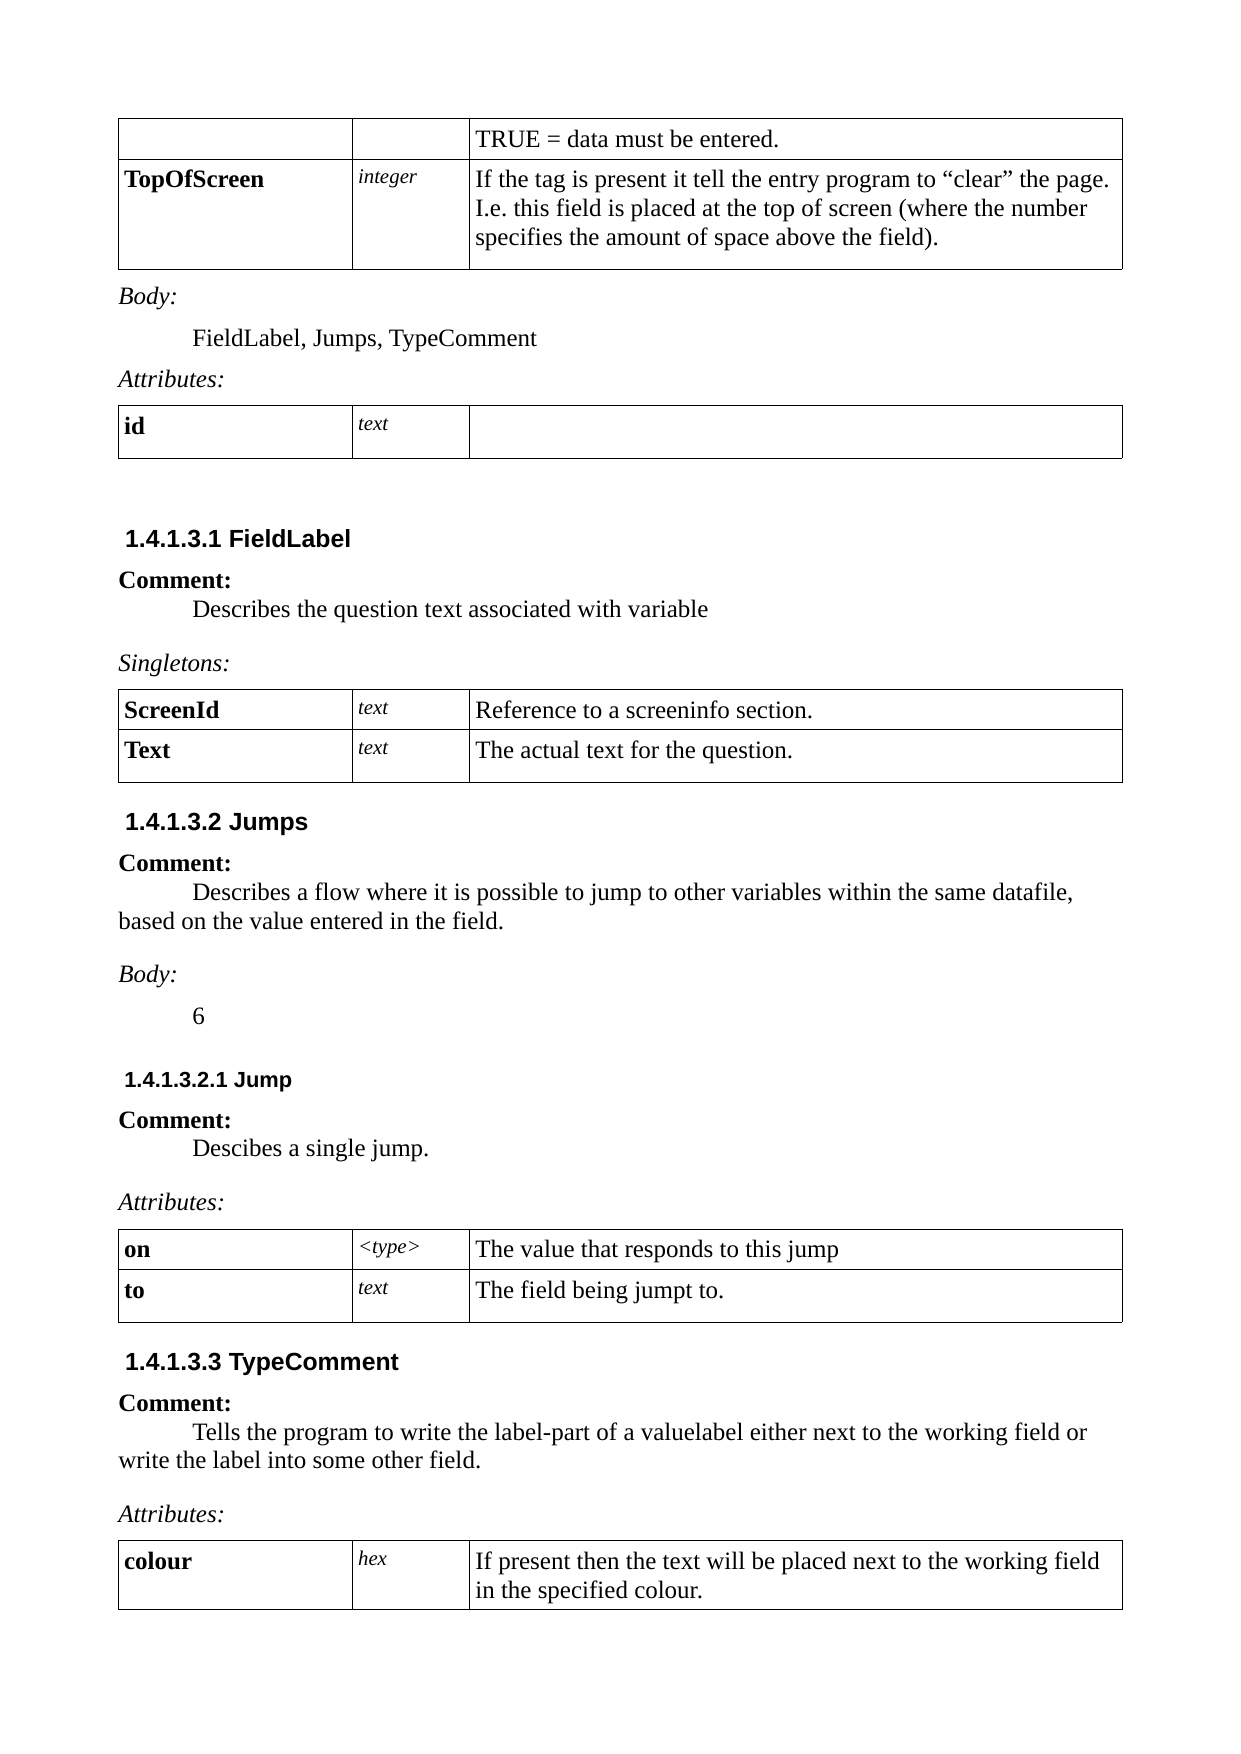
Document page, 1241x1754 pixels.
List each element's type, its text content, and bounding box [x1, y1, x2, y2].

text Body: [118, 281, 1122, 310]
table_header <type> [353, 1230, 469, 1269]
table_cell The actual text for the question. [470, 730, 1122, 782]
table_cell TopOfScreen [119, 160, 352, 269]
text Comment: [118, 1388, 1122, 1417]
table_header Reference to a screeninfo section. [470, 690, 1122, 729]
text Comment: [118, 848, 1122, 877]
table_header id [119, 406, 352, 458]
table_header [470, 406, 1122, 458]
table_cell Text [119, 730, 352, 782]
table_header ScreenId [119, 690, 352, 729]
table_cell text [353, 730, 469, 782]
table_header text [353, 406, 469, 458]
text Comment: [118, 1105, 1122, 1133]
text 6 [118, 1001, 1122, 1029]
text Attributes: [118, 1187, 1122, 1216]
table_header colour [119, 1541, 352, 1609]
table_cell [119, 119, 352, 158]
text Tells the program to write the label-part of a valuelabel either next to the working field or write the label into some other field. [118, 1417, 1122, 1474]
table_header text [353, 690, 469, 729]
subtitle TypeComment [118, 1347, 1122, 1375]
text Comment: [118, 565, 1122, 594]
table_header If present then the text will be placed next to the working field in the specified colour. [470, 1541, 1122, 1609]
table_cell to [119, 1270, 352, 1322]
table_cell The field being jumpt to. [470, 1270, 1122, 1322]
text Descibes a single jump. [118, 1133, 1122, 1162]
subtitle FieldLabel [118, 524, 1122, 553]
table_header hex [353, 1541, 469, 1609]
text Attributes: [118, 364, 1122, 393]
text FieldLabel, Jumps, TypeComment [118, 323, 1122, 351]
table_cell integer [353, 160, 469, 269]
table_cell text [353, 1270, 469, 1322]
text Attributes: [118, 1499, 1122, 1528]
table_header The value that responds to this jump [470, 1230, 1122, 1269]
table_cell If the tag is present it tell the entry program to “clear” the page. I.e. this field is placed at the top of screen (where the number specifies the amount of space above the field). [470, 160, 1122, 269]
subtitle Jump [118, 1067, 1122, 1092]
subtitle Jumps [118, 807, 1122, 836]
text Describes the question text associated with variable [118, 594, 1122, 623]
table_cell [353, 119, 469, 158]
text Describes a flow where it is possible to jump to other variables within the same datafile, based on the value entered in the field. [118, 877, 1122, 934]
text Body: [118, 959, 1122, 988]
text Singletons: [118, 648, 1122, 677]
table_cell TRUE = data must be entered. [470, 119, 1122, 158]
table_header on [119, 1230, 352, 1269]
